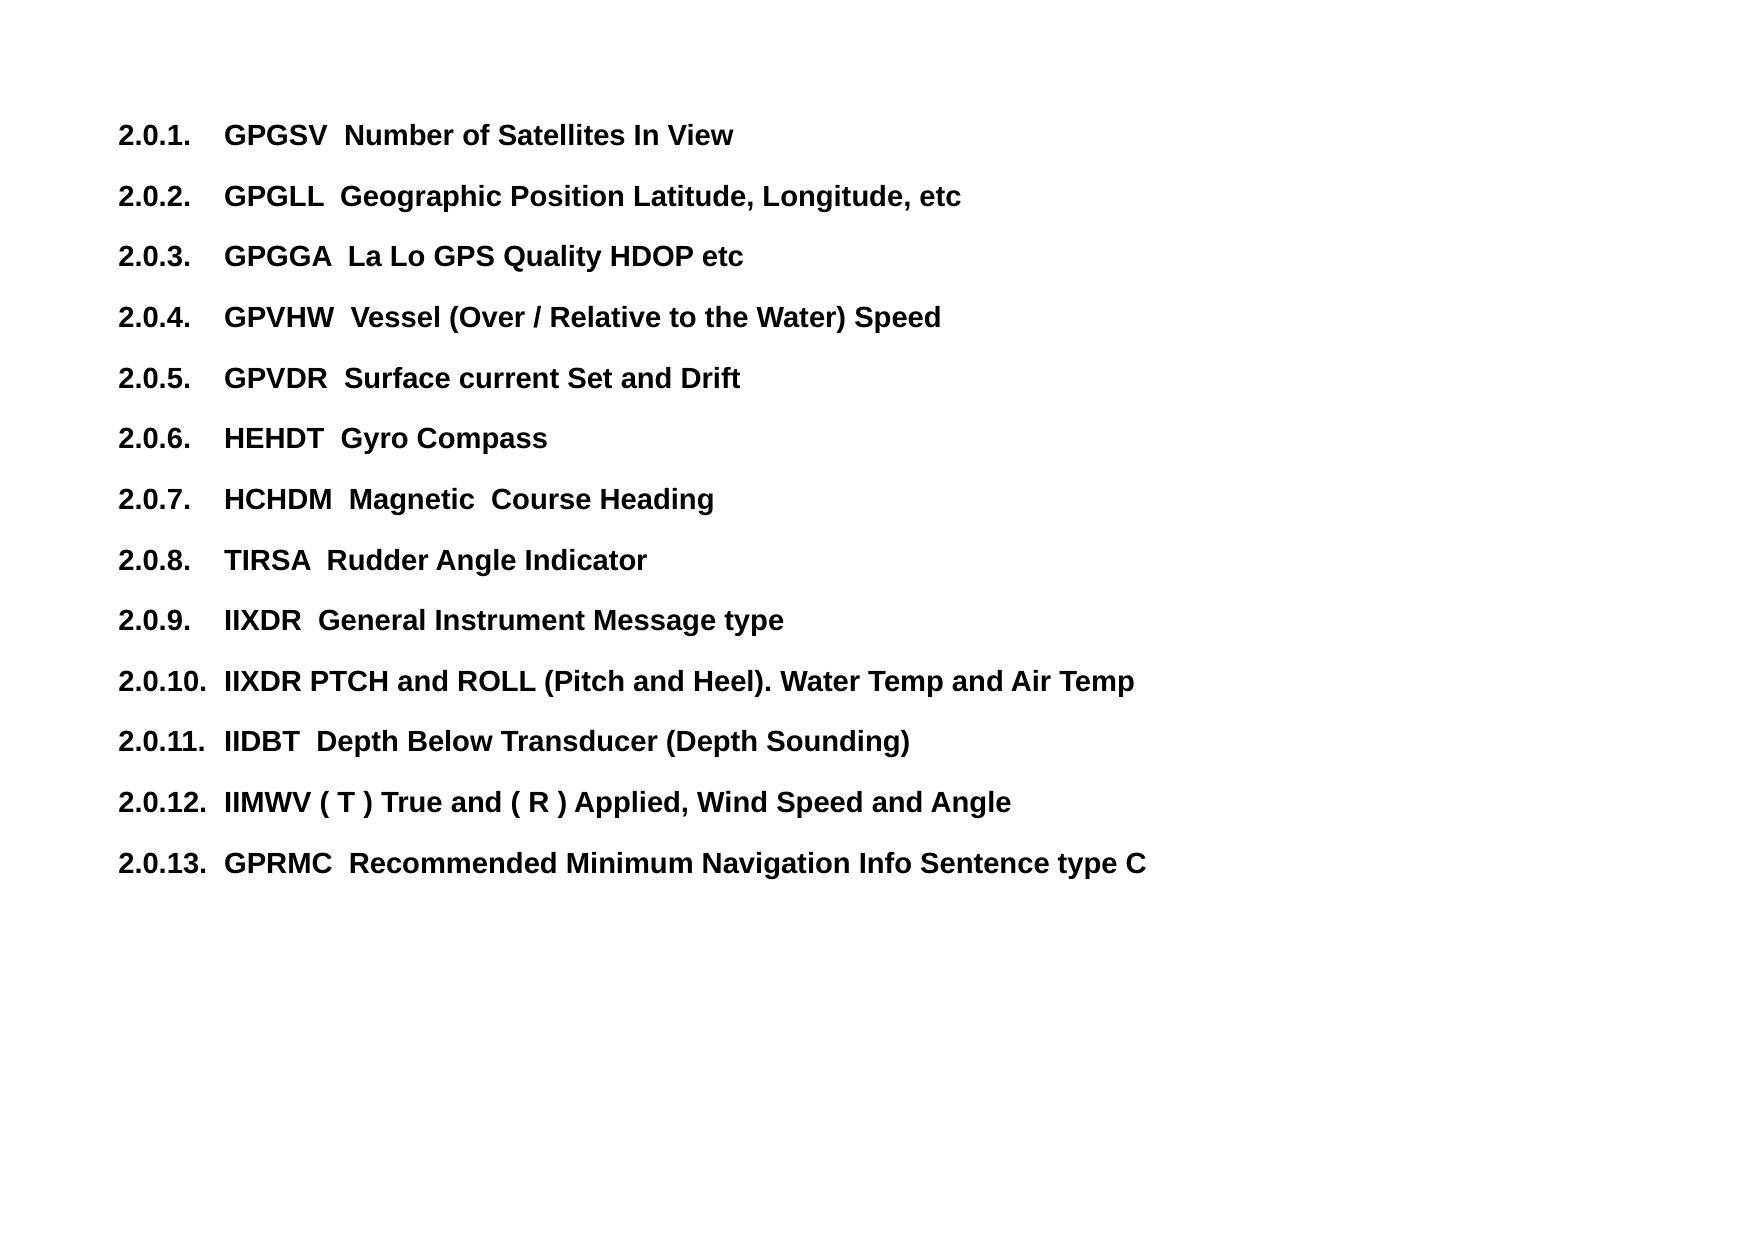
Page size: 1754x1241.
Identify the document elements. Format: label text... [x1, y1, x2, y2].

subtitle GPGSV Number of Satellites In View [118, 118, 1636, 152]
subtitle HCHDM Magnetic Course Heading [118, 482, 1636, 515]
subtitle IIXDR General Instrument Message type [118, 603, 1636, 637]
subtitle IIDBT Depth Below Transducer (Depth Sounding) [118, 724, 1636, 758]
subtitle GPVDR Surface current Set and Drift [118, 361, 1636, 394]
subtitle GPVHW Vessel (Over / Relative to the Water) Speed [118, 300, 1636, 333]
subtitle IIMWV ( T ) True and ( R ) Applied, Wind Speed and Angle [118, 785, 1636, 818]
subtitle IIXDR PTCH and ROLL (Pitch and Heel). Water Temp and Air Temp [118, 664, 1636, 697]
subtitle HEHDT Gyro Compass [118, 421, 1636, 455]
subtitle GPRMC Recommended Minimum Navigation Info Sentence type C [118, 846, 1636, 879]
subtitle TIRSA Rudder Angle Indicator [118, 542, 1636, 576]
subtitle GPGLL Geographic Position Latitude, Longitude, etc [118, 179, 1636, 212]
subtitle GPGGA La Lo GPS Quality HDOP etc [118, 239, 1636, 273]
